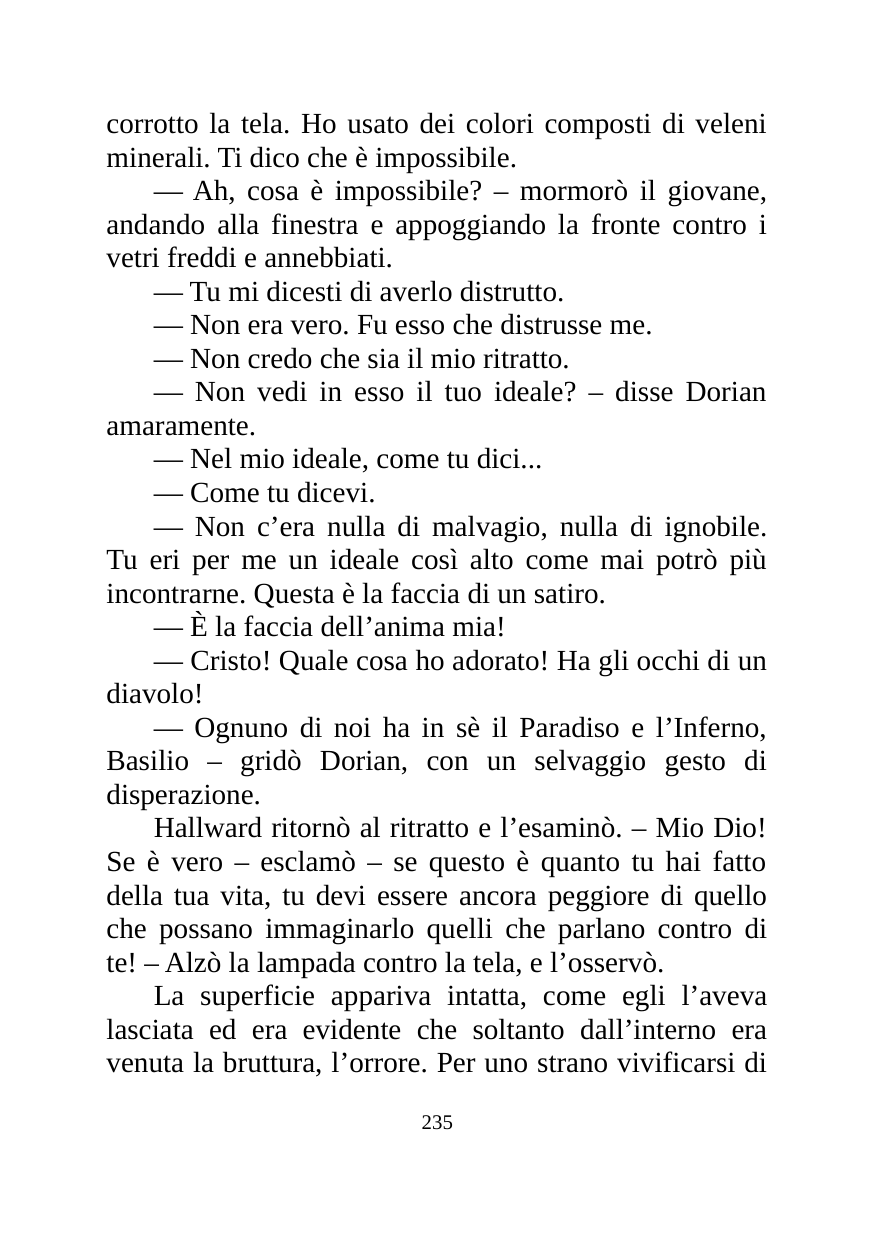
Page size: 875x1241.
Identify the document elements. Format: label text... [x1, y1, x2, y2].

text — Non era vero. Fu esso che distrusse me. [106, 307, 768, 341]
text — Non vedi in esso il tuo ideale? – disse Dorian amaramente. [106, 374, 768, 442]
text — È la faccia dell’anima mia! [106, 609, 768, 643]
text — Nel mio ideale, come tu dici... [106, 442, 768, 475]
text — Non credo che sia il mio ritratto. [106, 341, 768, 374]
text — Come tu dicevi. [106, 475, 768, 509]
text — Ognuno di noi ha in sè il Paradiso e l’Inferno, Basilio – gridò Dorian, con un selvaggio gesto di disperazione. [106, 710, 768, 811]
text — Tu mi dicesti di averlo distrutto. [106, 274, 768, 307]
text — Cristo! Quale cosa ho adorato! Ha gli occhi di un diavolo! [106, 643, 768, 710]
text — Non c’era nulla di malvagio, nulla di ignobile. Tu eri per me un ideale così alto come mai potrò più incontrarne. Questa è la faccia di un satiro. [106, 509, 768, 609]
text — Ah, cosa è impossibile? – mormorò il giovane, andando alla finestra e appoggiando la fronte contro i vetri freddi e annebbiati. [106, 173, 768, 274]
text Hallward ritornò al ritratto e l’esaminò. – Mio Dio! Se è vero – esclamò – se questo è quanto tu hai fatto della tua vita, tu devi essere ancora peggiore di quello che possano immaginarlo quelli che parlano contro di te! – Alzò la lampada contro la tela, e l’osservò. [106, 811, 768, 978]
text corrotto la tela. Ho usato dei colori composti di veleni minerali. Ti dico che è impossibile. [106, 106, 768, 173]
text La superficie appariva intatta, come egli l’aveva lasciata ed era evidente che soltanto dall’interno era venuta la bruttura, l’orrore. Per uno strano vivificarsi di [106, 978, 768, 1079]
